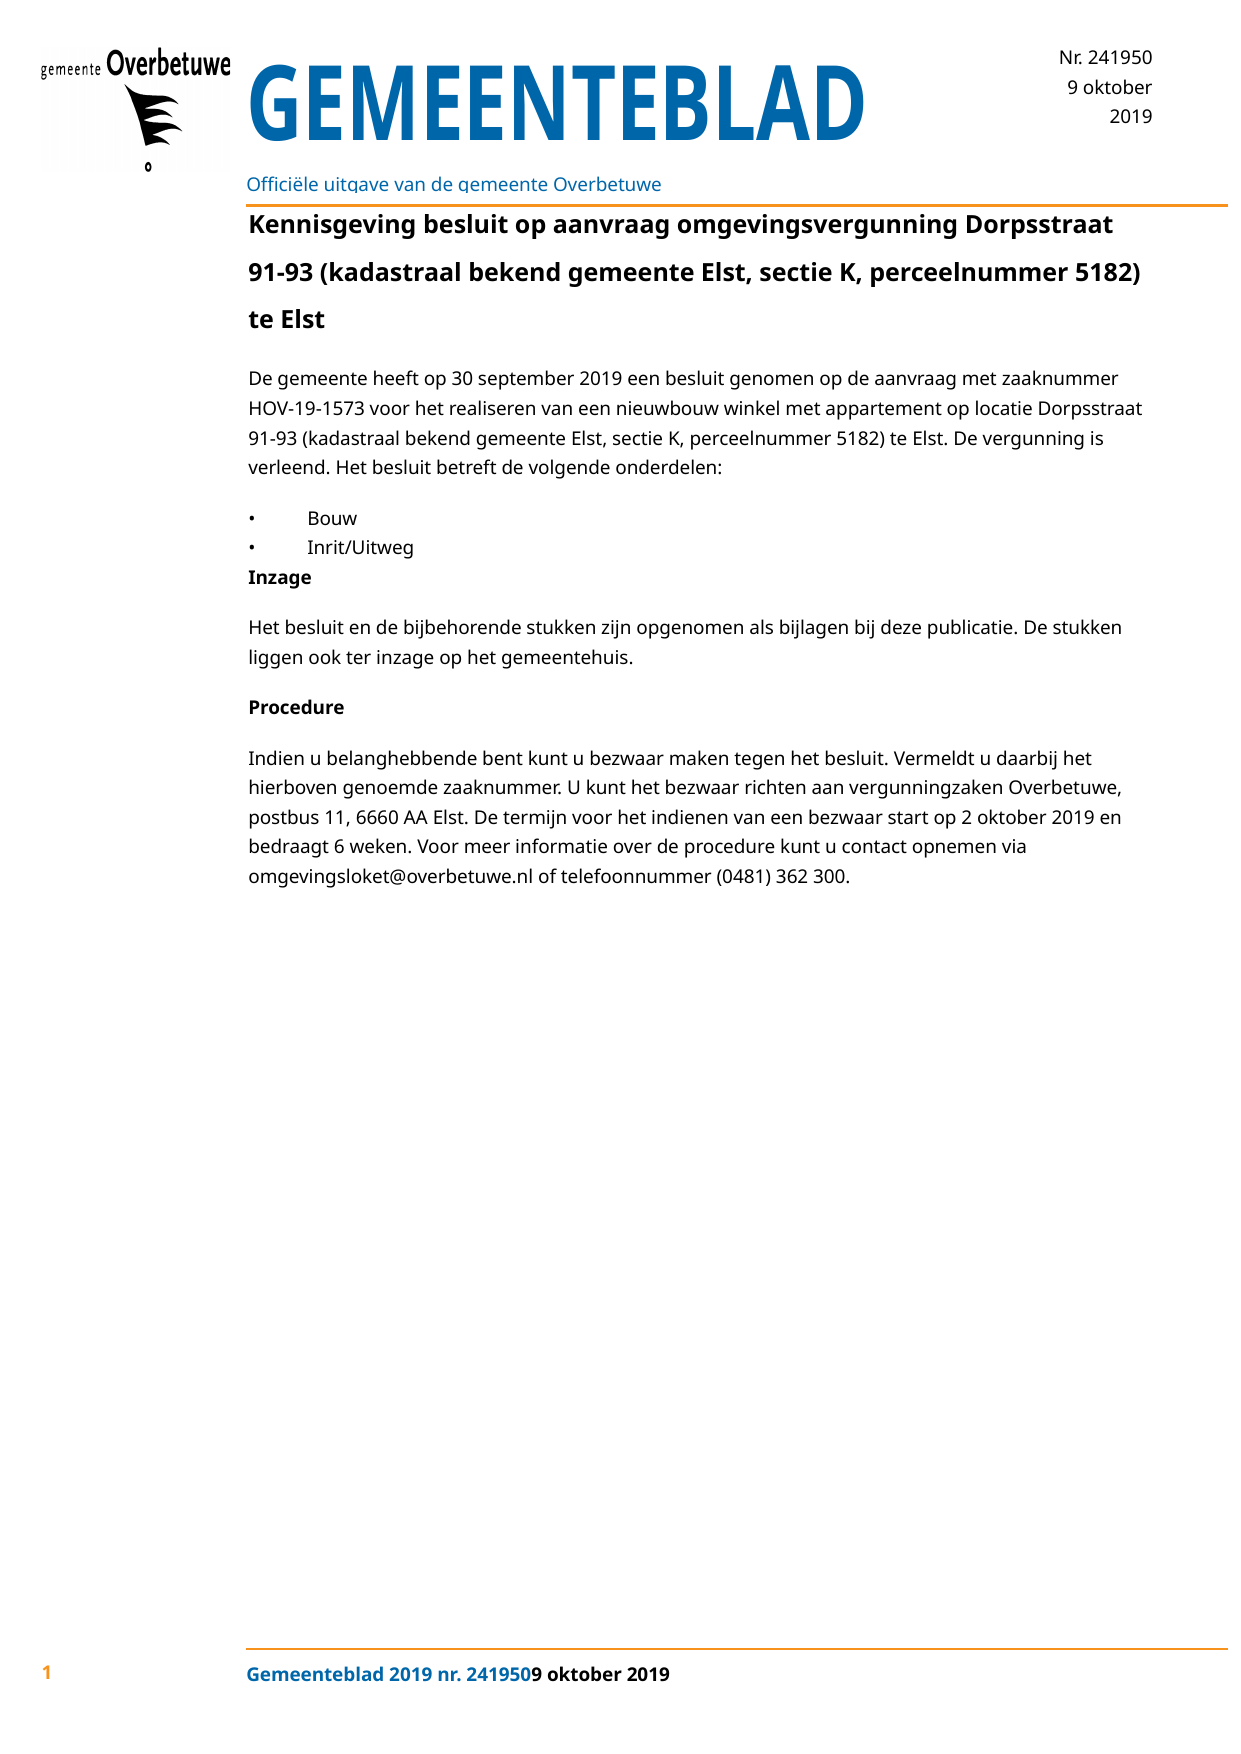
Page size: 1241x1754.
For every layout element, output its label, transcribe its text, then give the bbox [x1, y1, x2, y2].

text Indien u belanghebbende bent kunt u bezwaar maken tegen het besluit. Vermeldt u daarbij het hierboven genoemde zaaknummer. U kunt het bezwaar richten aan vergunningzaken Overbetuwe, postbus 11, 6660 AA Elst. De termijn voor het indienen van een bezwaar start op 2 oktober 2019 en bedraagt 6 weken. Voor meer informatie over de procedure kunt u contact opnemen via omgevingsloket@overbetuwe.nl of telefoonnummer (0481) 362 300. [248, 745, 1152, 889]
list Bouw [248, 505, 1152, 530]
text Kennisgeving besluit op aanvraag omgevingsvergunning Dorpsstraat 91-93 (kadastraal bekend gemeente Elst, sectie K, perceelnummer 5182) te Elst [248, 207, 1152, 336]
list Inrit/Uitweg [248, 534, 1152, 560]
text De gemeente heeft op 30 september 2019 een besluit genomen op de aanvraag met zaaknummer HOV-19-1573 voor het realiseren van een nieuwbouw winkel met appartement op locatie Dorpsstraat 91-93 (kadastraal bekend gemeente Elst, sectie K, perceelnummer 5182) te Elst. De vergunning is verleend. Het besluit betreft de volgende onderdelen: [248, 366, 1152, 480]
text Inzage [248, 564, 1152, 589]
text Procedure [248, 694, 1152, 720]
text Het besluit en de bijbehorende stukken zijn opgenomen als bijlagen bij deze publicatie. De stukken liggen ook ter inzage op het gemeentehuis. [248, 614, 1152, 669]
picture [41, 47, 231, 172]
